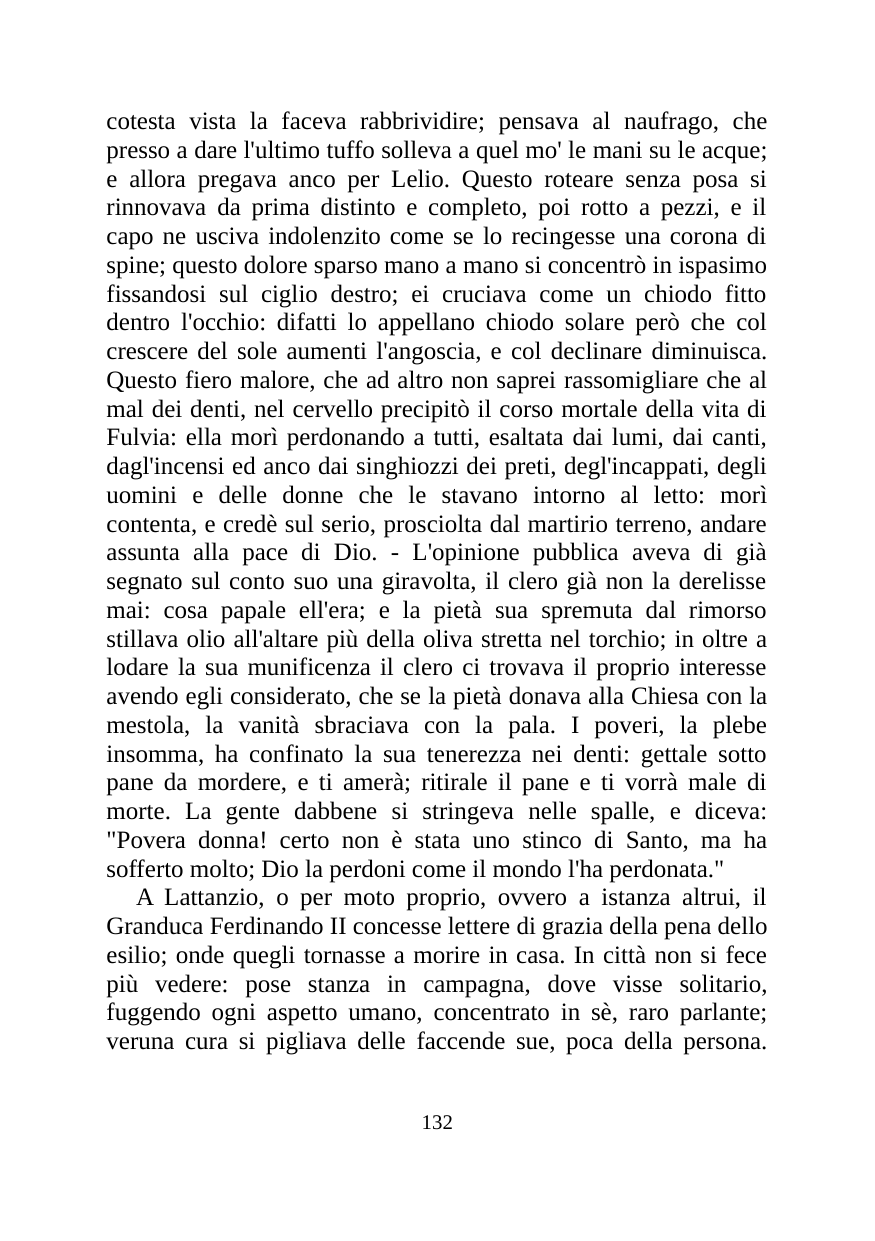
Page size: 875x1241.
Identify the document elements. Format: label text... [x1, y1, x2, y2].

text cotesta vista la faceva rabbrividire; pensava al naufrago, che presso a dare l'ultimo tuffo solleva a quel mo' le mani su le acque; e allora pregava anco per Lelio. Questo roteare senza posa si rinnovava da prima distinto e completo, poi rotto a pezzi, e il capo ne usciva indolenzito come se lo recingesse una corona di spine; questo dolore sparso mano a mano si concentrò in ispasimo fissandosi sul ciglio destro; ei cruciava come un chiodo fitto dentro l'occhio: difatti lo appellano chiodo solare però che col crescere del sole aumenti l'angoscia, e col declinare diminuisca. Questo fiero malore, che ad altro non saprei rassomigliare che al mal dei denti, nel cervello precipitò il corso mortale della vita di Fulvia: ella morì perdonando a tutti, esaltata dai lumi, dai canti, dagl'incensi ed anco dai singhiozzi dei preti, degl'incappati, degli uomini e delle donne che le stavano intorno al letto: morì contenta, e credè sul serio, prosciolta dal martirio terreno, andare assunta alla pace di Dio. - L'opinione pubblica aveva di già segnato sul conto suo una giravolta, il clero già non la derelisse mai: cosa papale ell'era; e la pietà sua spremuta dal rimorso stillava olio all'altare più della oliva stretta nel torchio; in oltre a lodare la sua munificenza il clero ci trovava il proprio interesse avendo egli considerato, che se la pietà donava alla Chiesa con la mestola, la vanità sbraciava con la pala. I poveri, la plebe insomma, ha confinato la sua tenerezza nei denti: gettale sotto pane da mordere, e ti amerà; ritirale il pane e ti vorrà male di morte. La gente dabbene si stringeva nelle spalle, e diceva: "Povera donna! certo non è stata uno stinco di Santo, ma ha sofferto molto; Dio la perdoni come il mondo l'ha perdonata." [106, 106, 768, 882]
text A Lattanzio, o per moto proprio, ovvero a istanza altrui, il Granduca Ferdinando II concesse lettere di grazia della pena dello esilio; onde quegli tornasse a morire in casa. In città non si fece più vedere: pose stanza in campagna, dove visse solitario, fuggendo ogni aspetto umano, concentrato in sè, raro parlante; veruna cura si pigliava delle faccende sue, poca della persona. [106, 882, 768, 1055]
